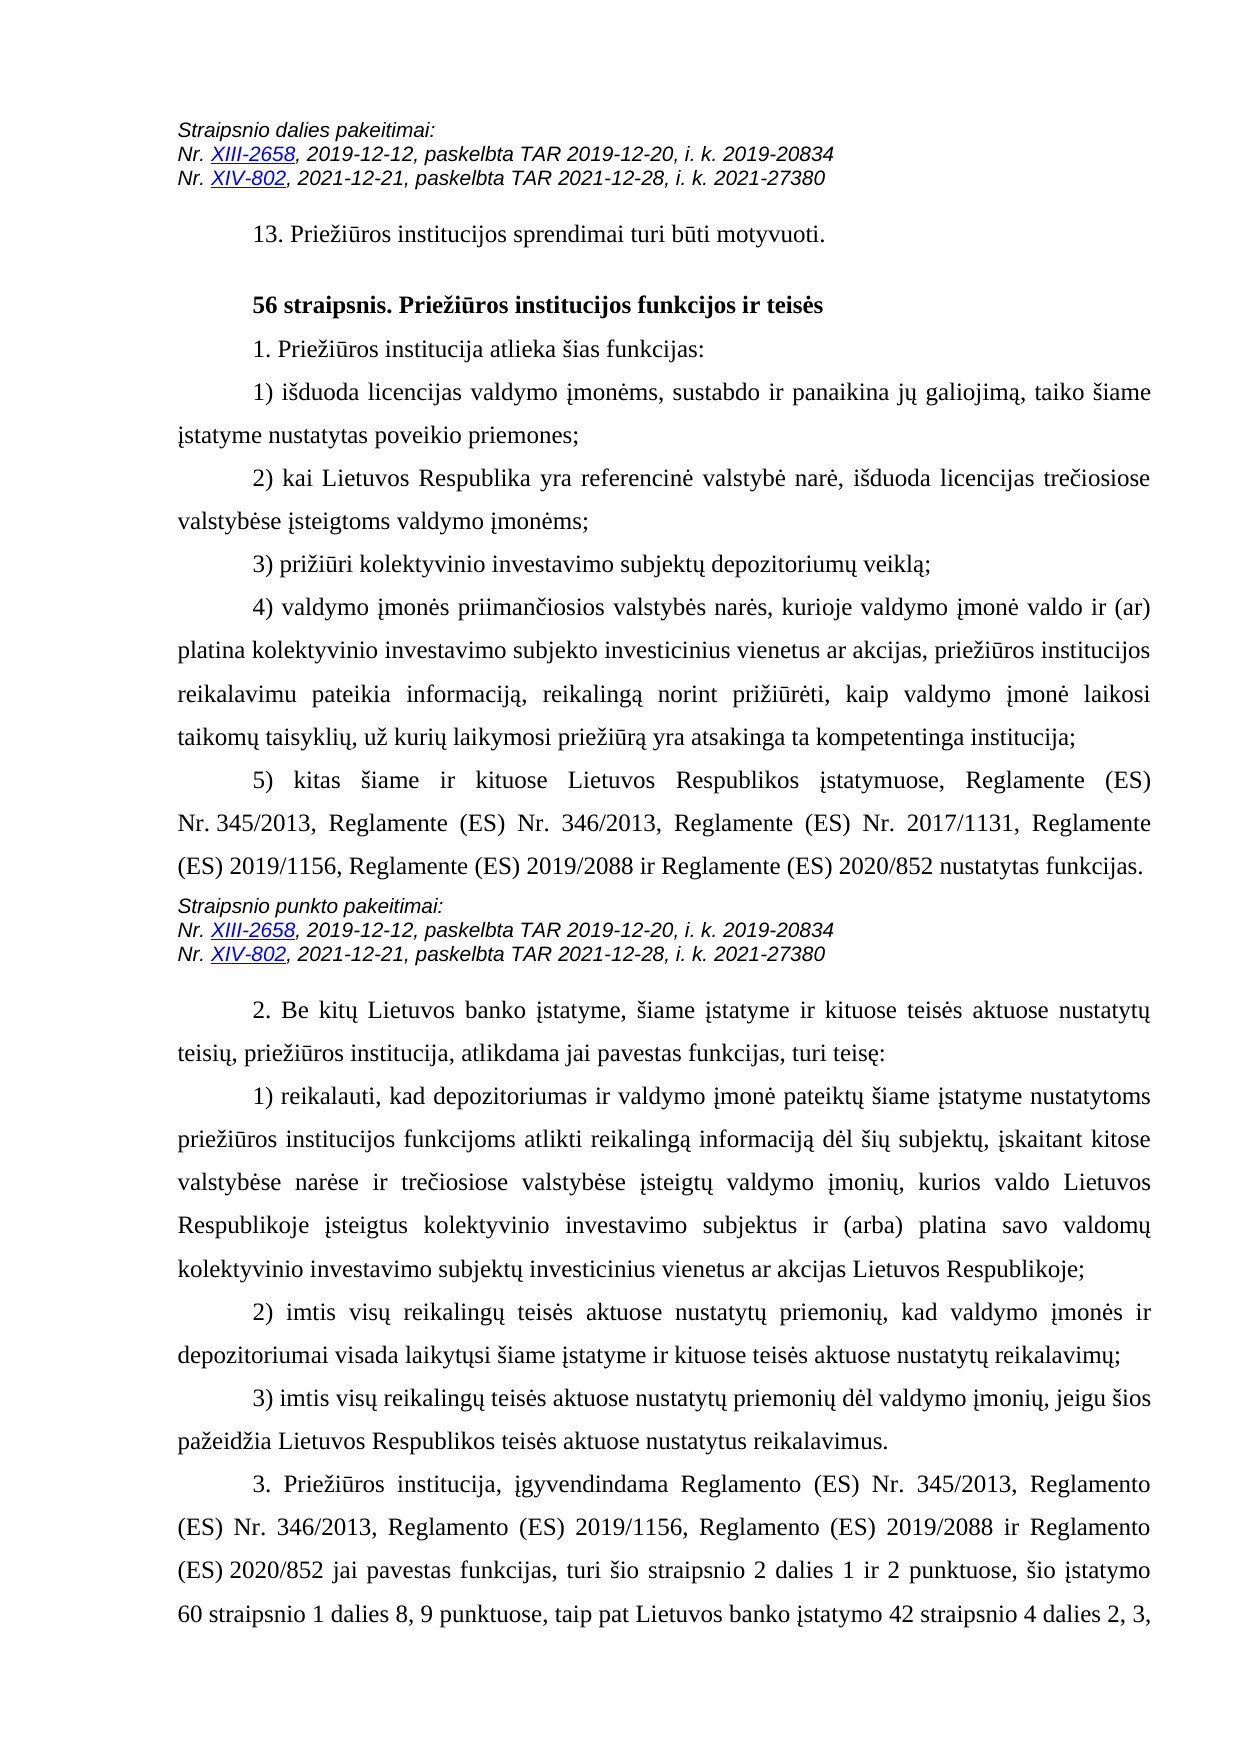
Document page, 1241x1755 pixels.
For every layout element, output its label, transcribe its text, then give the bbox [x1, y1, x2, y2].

text 56 straipsnis. Priežiūros institucijos funkcijos ir teisės [177, 291, 1152, 319]
text 4) valdymo įmonės priimančiosios valstybės narės, kurioje valdymo įmonė valdo ir (ar) platina kolektyvinio investavimo subjekto investicinius vienetus ar akcijas, priežiūros institucijos reikalavimu pateikia informaciją, reikalingą norint prižiūrėti, kaip valdymo įmonė laikosi taikomų taisyklių, už kurių laikymosi priežiūrą yra atsakinga ta kompetentinga institucija; [177, 592, 1152, 751]
text Nr. XIII-2658, 2019-12-12, paskelbta TAR 2019-12-20, i. k. 2019-20834 [177, 918, 1152, 942]
text 2) imtis visų reikalingų teisės aktuose nustatytų priemonių, kad valdymo įmonės ir depozitoriumai visada laikytųsi šiame įstatyme ir kituose teisės aktuose nustatytų reikalavimų; [177, 1297, 1152, 1369]
text 13. Priežiūros institucijos sprendimai turi būti motyvuoti. [177, 219, 1152, 247]
text Nr. XIV-802, 2021-12-21, paskelbta TAR 2021-12-28, i. k. 2021-27380 [177, 942, 1152, 966]
text Straipsnio punkto pakeitimai: [177, 894, 1152, 918]
text 3. Priežiūros institucija, įgyvendindama Reglamento (ES) Nr. 345/2013, Reglamento (ES) Nr. 346/2013, Reglamento (ES) 2019/1156, Reglamento (ES) 2019/2088 ir Reglamento (ES) 2020/852 jai pavestas funkcijas, turi šio straipsnio 2 dalies 1 ir 2 punktuose, šio įstatymo 60 straipsnio 1 dalies 8, 9 punktuose, taip pat Lietuvos banko įstatymo 42 straipsnio 4 dalies 2, 3, [177, 1469, 1152, 1627]
text 2. Be kitų Lietuvos banko įstatyme, šiame įstatyme ir kituose teisės aktuose nustatytų teisių, priežiūros institucija, atlikdama jai pavestas funkcijas, turi teisę: [177, 995, 1152, 1067]
text 1. Priežiūros institucija atlieka šias funkcijas: [177, 334, 1152, 362]
text 3) prižiūri kolektyvinio investavimo subjektų depozitoriumų veiklą; [177, 549, 1152, 578]
text 1) išduoda licencijas valdymo įmonėms, sustabdo ir panaikina jų galiojimą, taiko šiame įstatyme nustatytas poveikio priemones; [177, 377, 1152, 449]
text 1) reikalauti, kad depozitoriumas ir valdymo įmonė pateiktų šiame įstatyme nustatytoms priežiūros institucijos funkcijoms atlikti reikalingą informaciją dėl šių subjektų, įskaitant kitose valstybėse narėse ir trečiosiose valstybėse įsteigtų valdymo įmonių, kurios valdo Lietuvos Respublikoje įsteigtus kolektyvinio investavimo subjektus ir (arba) platina savo valdomų kolektyvinio investavimo subjektų investicinius vienetus ar akcijas Lietuvos Respublikoje; [177, 1081, 1152, 1282]
text Nr. XIII-2658, 2019-12-12, paskelbta TAR 2019-12-20, i. k. 2019-20834 [177, 142, 1152, 166]
text 3) imtis visų reikalingų teisės aktuose nustatytų priemonių dėl valdymo įmonių, jeigu šios pažeidžia Lietuvos Respublikos teisės aktuose nustatytus reikalavimus. [177, 1383, 1152, 1455]
text 2) kai Lietuvos Respublika yra referencinė valstybė narė, išduoda licencijas trečiosiose valstybėse įsteigtoms valdymo įmonėms; [177, 463, 1152, 535]
text Straipsnio dalies pakeitimai: [177, 118, 1152, 142]
text 5) kitas šiame ir kituose Lietuvos Respublikos įstatymuose, Reglamente (ES) Nr. 345/2013, Reglamente (ES) Nr. 346/2013, Reglamente (ES) Nr. 2017/1131, Reglamente (ES) 2019/1156, Reglamente (ES) 2019/2088 ir Reglamente (ES) 2020/852 nustatytas funkcijas. [177, 765, 1152, 880]
text Nr. XIV-802, 2021-12-21, paskelbta TAR 2021-12-28, i. k. 2021-27380 [177, 166, 1152, 190]
